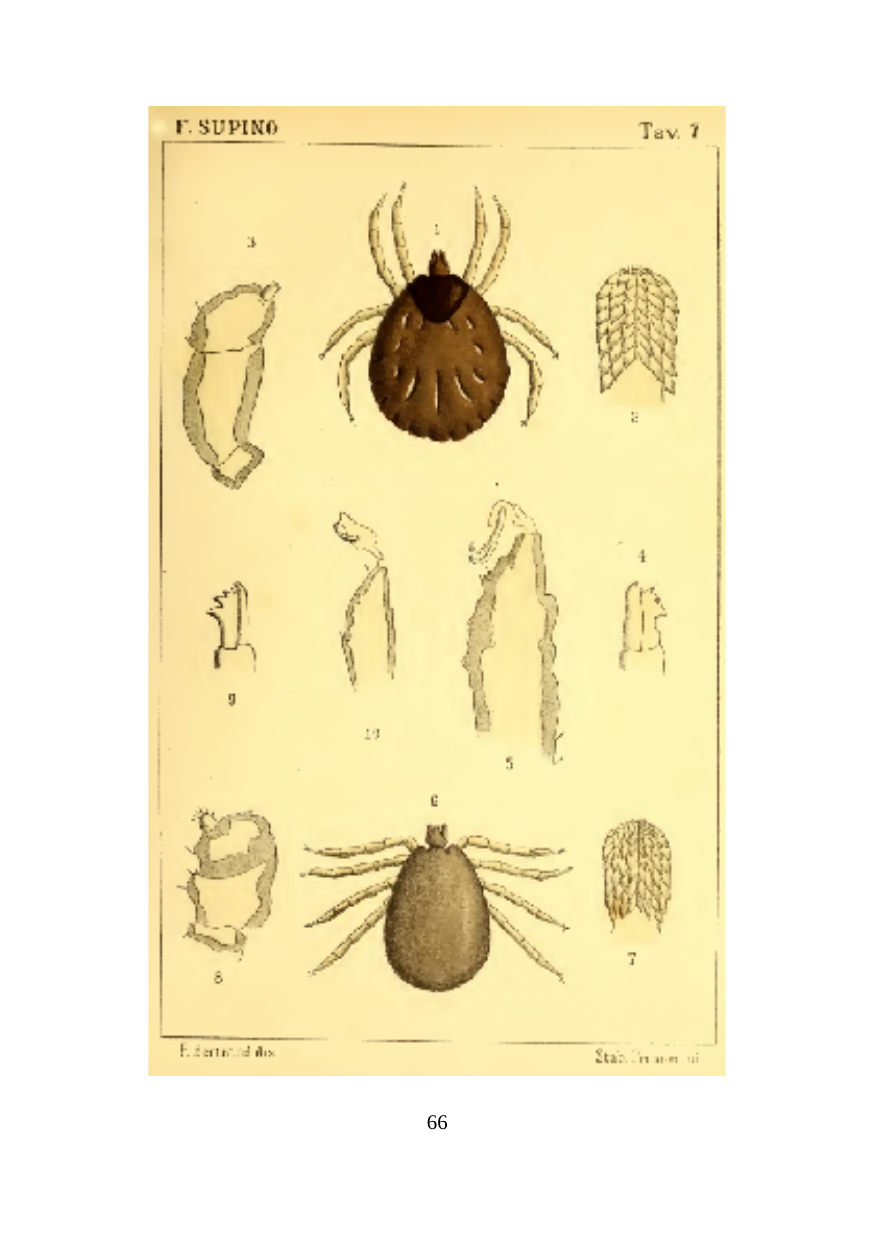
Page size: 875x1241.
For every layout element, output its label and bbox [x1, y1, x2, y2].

picture [148, 106, 726, 1076]
